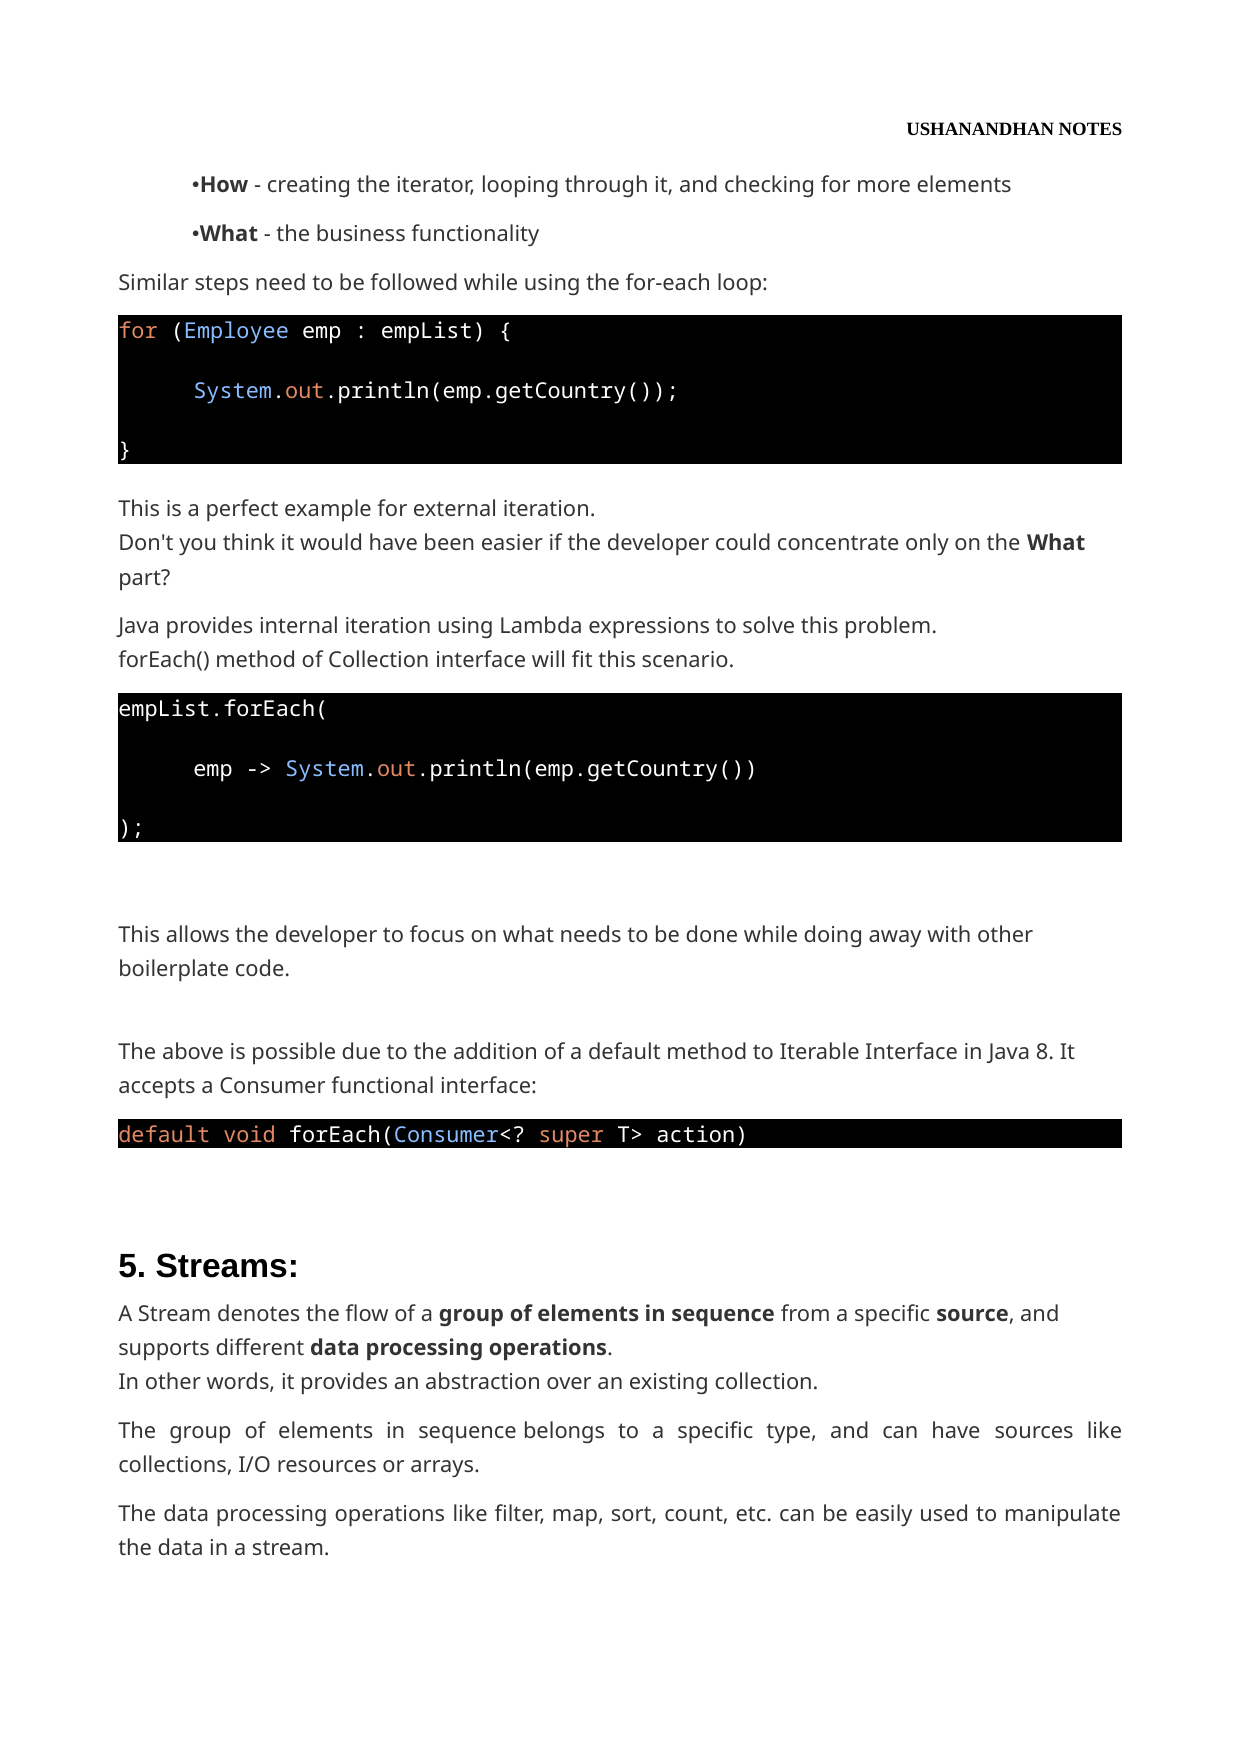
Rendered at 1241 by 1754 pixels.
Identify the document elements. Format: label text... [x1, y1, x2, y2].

text This allows the developer to focus on what needs to be done while doing away with other boilerplate code. [118, 919, 1122, 1017]
text Similar steps need to be followed while using the for-each loop: [118, 267, 1122, 296]
text for (Employee emp : empList) { [118, 315, 1122, 345]
text The group of elements in sequence belongs to a specific type, and can have sources like collections, I/O resources or arrays. [118, 1414, 1122, 1478]
list What - the business functionality [118, 218, 1122, 248]
text This is a perfect example for external iteration. Don't you think it would have been easier if the developer could concentrate only on the What part? [118, 493, 1122, 591]
text The data processing operations like filter, map, sort, count, etc. can be easily used to manipulate the data in a stream. [118, 1497, 1122, 1561]
text System.out.println(emp.getCountry()); [118, 375, 1122, 404]
text } [118, 434, 1122, 464]
text empList.forEach( [118, 693, 1122, 723]
text A Stream denotes the flow of a group of elements in sequence from a specific source, and supports different data processing operations. In other words, it provides an abstraction over an existing collection. [118, 1297, 1122, 1396]
text emp -> System.out.println(emp.getCountry()) [118, 752, 1122, 782]
text The above is possible due to the addition of a default method to Iterable Interface in Java 8. It accepts a Consumer functional interface: [118, 1036, 1122, 1100]
list How - creating the iterator, looping through it, and checking for more elements [118, 169, 1122, 199]
text ); [118, 812, 1122, 842]
text default void forEach(Consumer<? super T> action) [118, 1119, 1122, 1148]
text Java provides internal iteration using Lambda expressions to solve this problem. forEach() method of Collection interface will fit this scenario. [118, 610, 1122, 674]
subtitle 5. Streams: [118, 1246, 1122, 1285]
